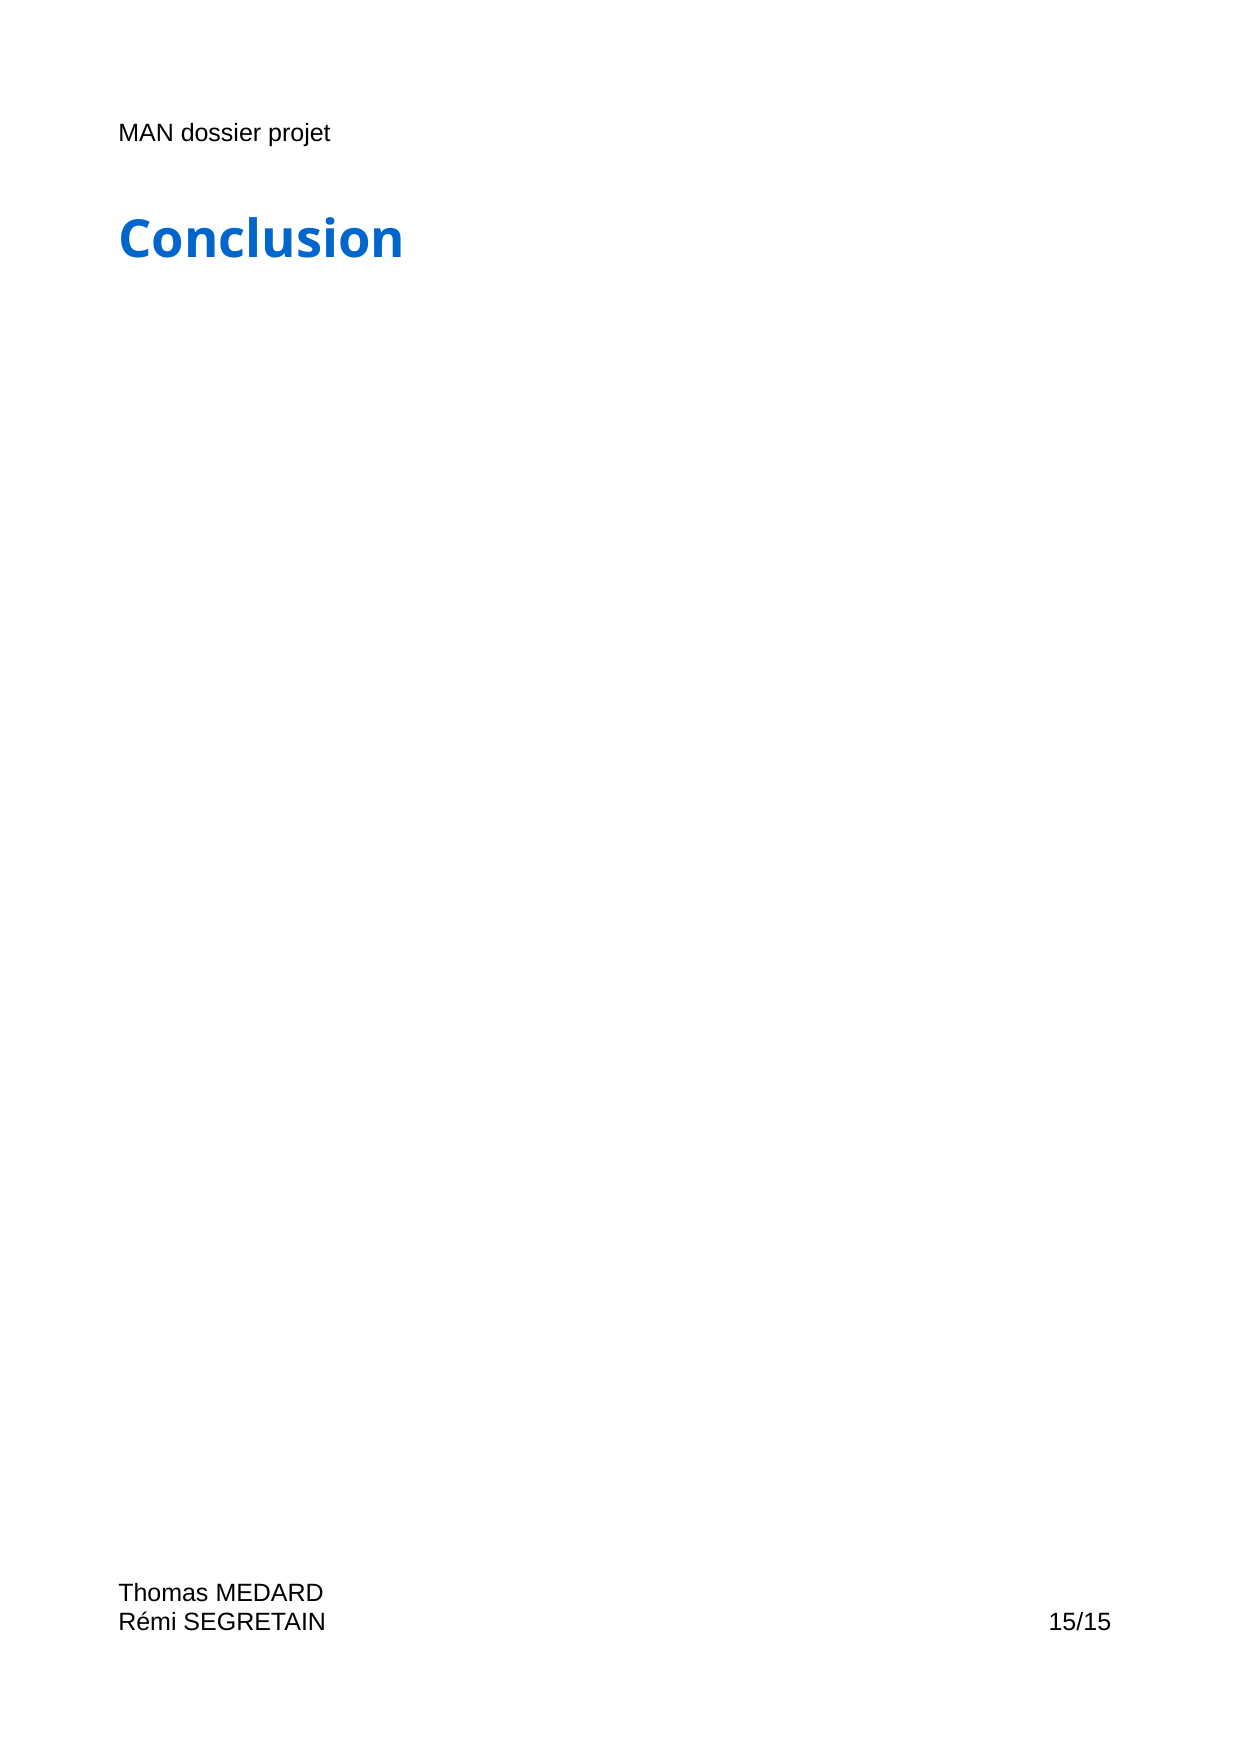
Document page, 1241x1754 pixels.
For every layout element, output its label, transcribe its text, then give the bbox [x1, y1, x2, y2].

subtitle Conclusion [118, 201, 1122, 273]
